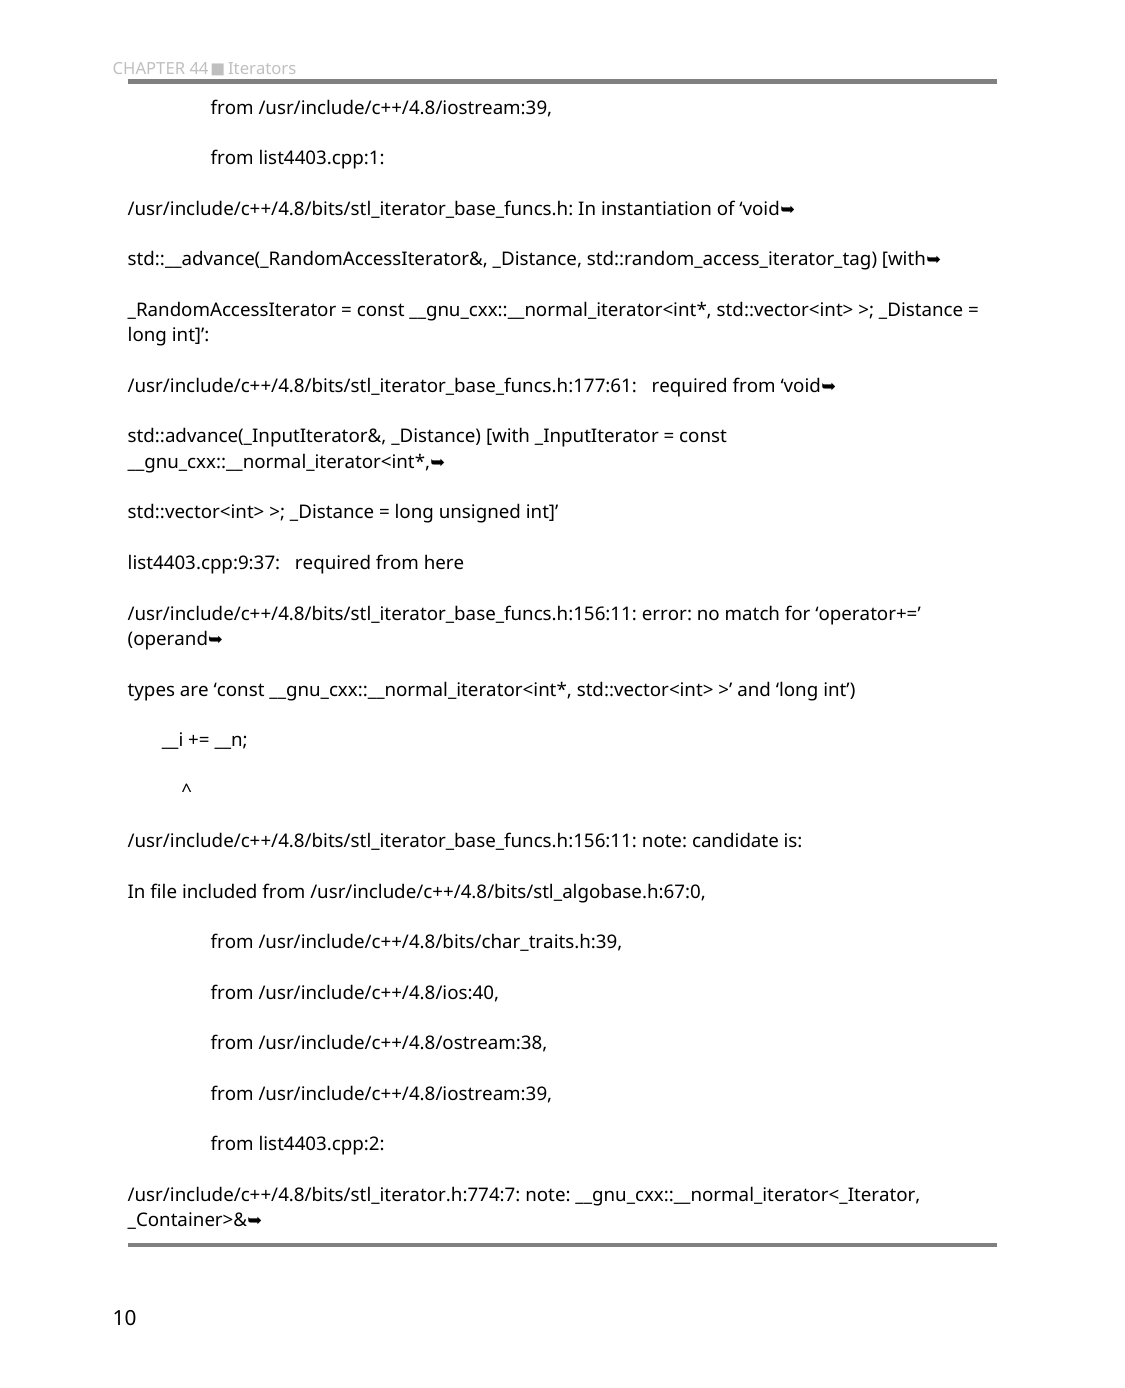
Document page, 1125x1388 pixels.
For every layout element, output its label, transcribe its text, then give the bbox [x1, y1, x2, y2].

text list4403.cpp:9:37: required from here [127, 534, 997, 575]
text /usr/include/c++/4.8/bits/stl_iterator_base_funcs.h:156:11: error: no match for ‘operator+=’ (operand [127, 585, 997, 651]
text _RandomAccessIterator = const __gnu_cxx::__normal_iterator<int*, std::vector<int> >; _Distance = long int]’: [127, 281, 997, 347]
text from list4403.cpp:2: [127, 1115, 997, 1156]
text from /usr/include/c++/4.8/iostream:39, [127, 80, 997, 119]
text from /usr/include/c++/4.8/bits/char_traits.h:39, [127, 913, 997, 954]
text In file included from /usr/include/c++/4.8/bits/stl_algobase.h:67:0, [127, 863, 997, 903]
text /usr/include/c++/4.8/bits/stl_iterator.h:774:7: note: __gnu_cxx::__normal_iterator<_Iterator, _Container>& [127, 1166, 997, 1247]
text /usr/include/c++/4.8/bits/stl_iterator_base_funcs.h:177:61: required from ‘void [127, 357, 997, 398]
text from list4403.cpp:1: [127, 129, 997, 170]
text types are ‘const __gnu_cxx::__normal_iterator<int*, std::vector<int> >’ and ‘long int’) [127, 661, 997, 701]
text std::__advance(_RandomAccessIterator&, _Distance, std::random_access_iterator_tag) [with [127, 231, 997, 271]
text /usr/include/c++/4.8/bits/stl_iterator_base_funcs.h: In instantiation of ‘void [127, 180, 997, 221]
text /usr/include/c++/4.8/bits/stl_iterator_base_funcs.h:156:11: note: candidate is: [127, 812, 997, 853]
text from /usr/include/c++/4.8/ios:40, [127, 964, 997, 1004]
text from /usr/include/c++/4.8/ostream:38, [127, 1014, 997, 1055]
text from /usr/include/c++/4.8/iostream:39, [127, 1065, 997, 1106]
text ^ [127, 762, 997, 802]
text std::vector<int> >; _Distance = long unsigned int]’ [127, 484, 997, 524]
text __i += __n; [127, 711, 997, 752]
text std::advance(_InputIterator&, _Distance) [with _InputIterator = const __gnu_cxx::__normal_iterator<int*, [127, 408, 997, 474]
